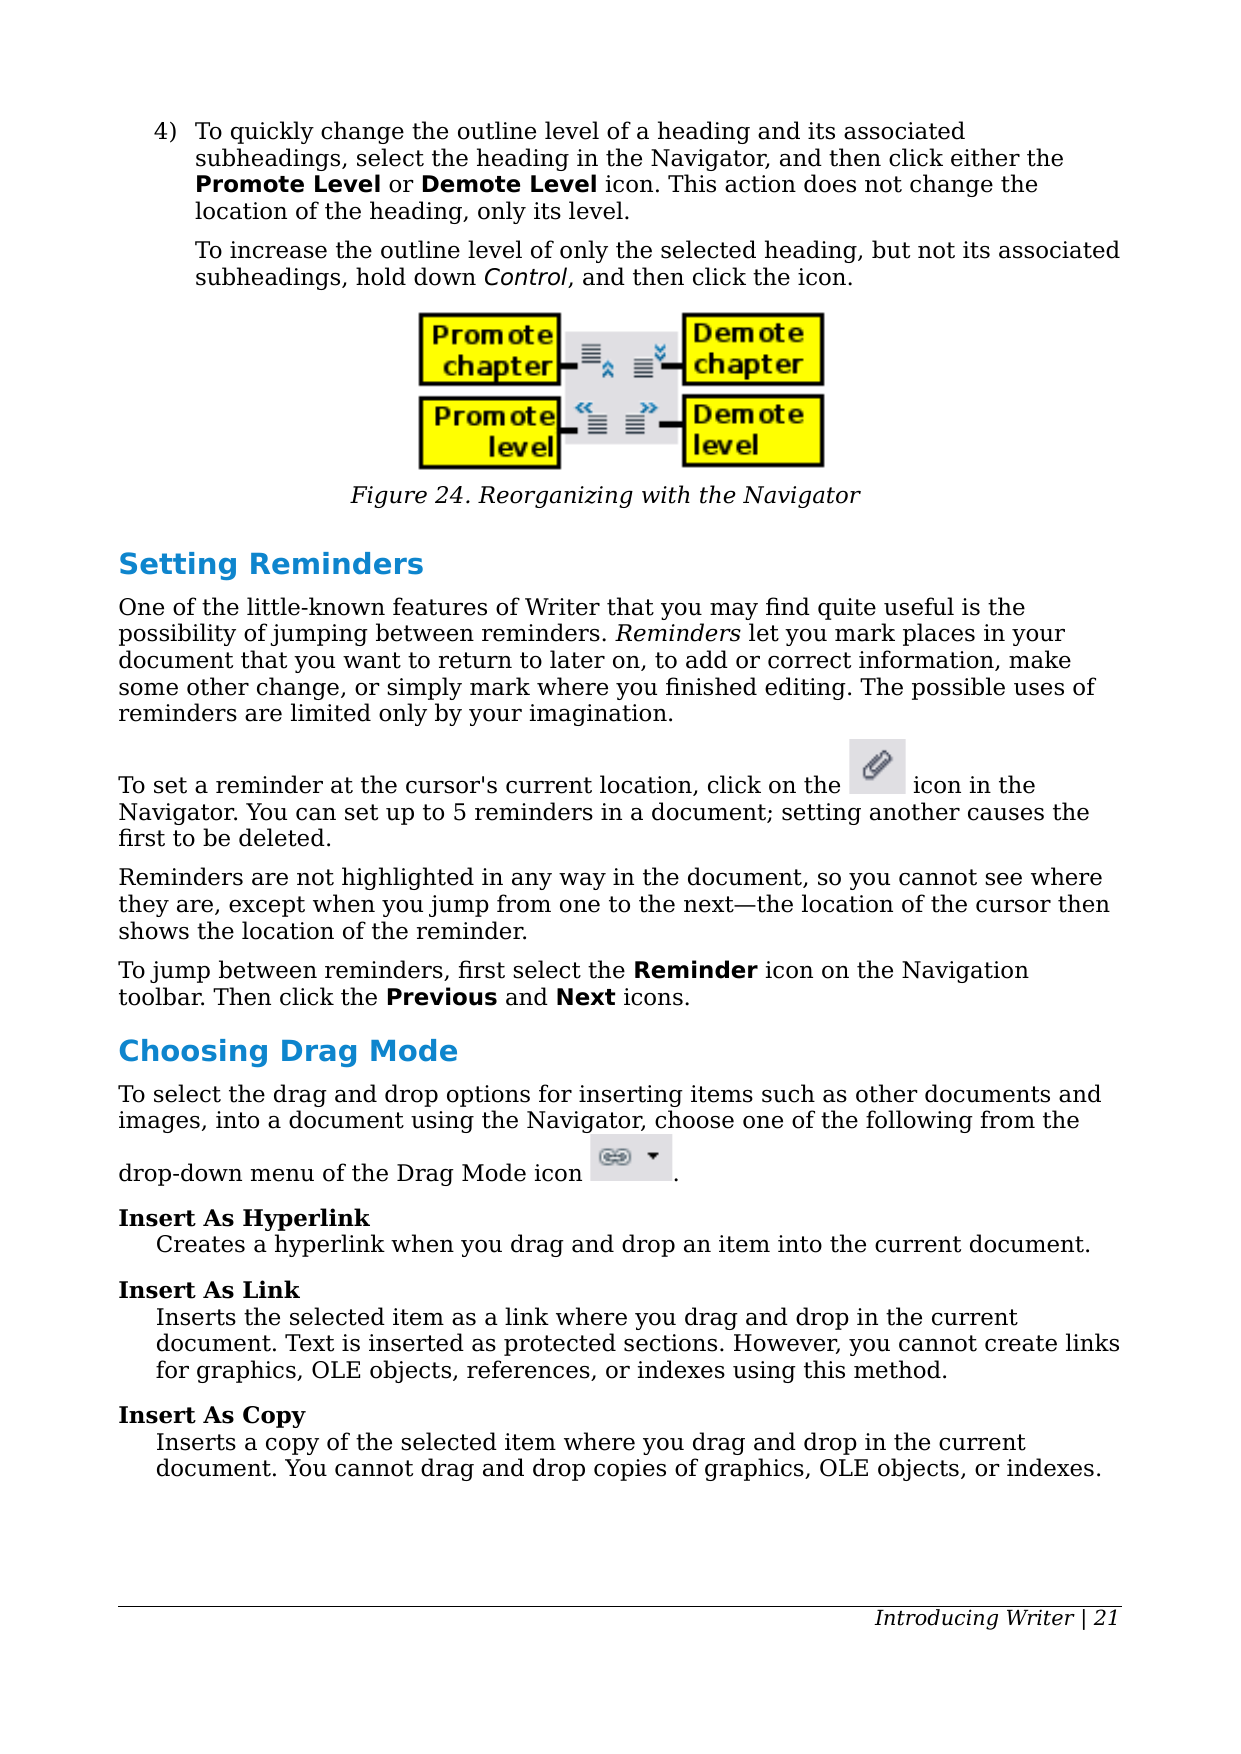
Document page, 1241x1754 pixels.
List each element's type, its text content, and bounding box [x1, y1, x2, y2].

subtitle Setting Reminders [118, 547, 1122, 581]
text Insert As Copy [118, 1402, 1122, 1429]
text Insert As Hyperlink [118, 1205, 1122, 1232]
text Creates a hyperlink when you drag and drop an item into the current document. [156, 1232, 1122, 1258]
picture [590, 1134, 673, 1181]
list To increase the outline level of only the selected heading, but not its associated subheadings, hold down Control, and then click the icon. [195, 237, 1122, 291]
text Inserts a copy of the selected item where you drag and drop in the current document. You cannot drag and drop copies of graphics, OLE objects, or indexes. [156, 1429, 1122, 1482]
text To select the drag and drop options for inserting items such as other documents and images, into a document using the Navigator, choose one of the following from the drop-down menu of the Drag Mode icon . [118, 1081, 1122, 1186]
text One of the little-known features of Writer that you may find quite useful is the possibility of jumping between reminders. Reminders let you mark places in your document that you want to return to later on, to add or correct information, make some other change, or simply mark where you finished editing. The possible uses of reminders are limited only by your imagination. [118, 594, 1122, 727]
text Reminders are not highlighted in any way in the document, so you cannot see where they are, except when you jump from one to the next—the location of the cursor then shows the location of the reminder. [118, 864, 1122, 944]
subtitle Choosing Drag Mode [118, 1034, 1122, 1068]
list To quickly change the outline level of a heading and its associated subheadings, select the heading in the Navigator, and then click either the Promote Level or Demote Level icon. This action does not change the location of the heading, only its level. [177, 118, 1122, 225]
text To set a reminder at the cursor's current location, click on the icon in the Navigator. You can set up to 5 reminders in a document; setting another causes the first to be deleted. [118, 739, 1122, 852]
picture [409, 303, 831, 476]
text Figure 24. Reorganizing with the Navigator [351, 482, 890, 509]
text Insert As Link [118, 1277, 1122, 1304]
text To jump between reminders, first select the Reminder icon on the Navigation toolbar. Then click the Previous and Next icons. [118, 957, 1122, 1010]
text Inserts the selected item as a link where you drag and drop in the current document. Text is inserted as protected sections. However, you cannot create links for graphics, OLE objects, references, or indexes using this method. [156, 1304, 1122, 1384]
picture [849, 739, 906, 794]
